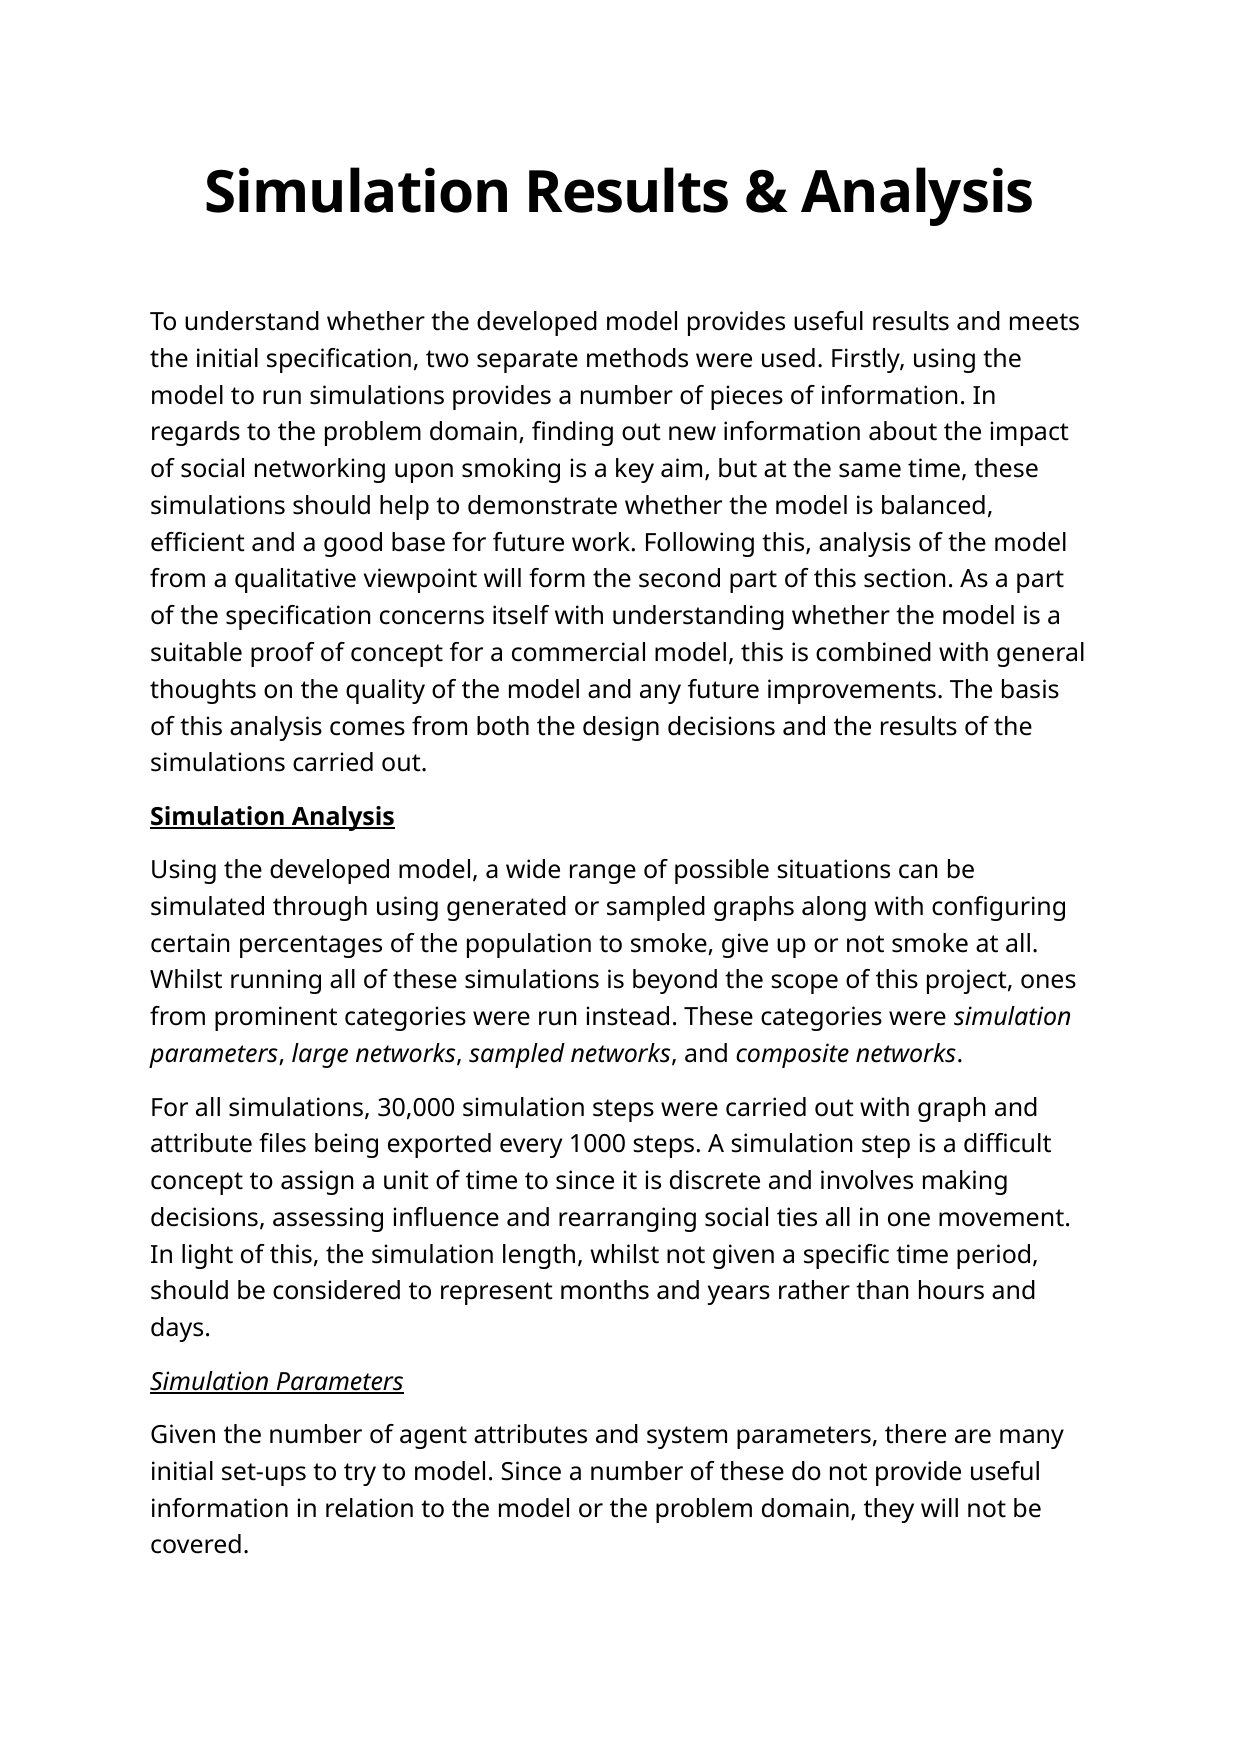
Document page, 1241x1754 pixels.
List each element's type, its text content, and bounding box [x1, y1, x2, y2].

text To understand whether the developed model provides useful results and meets the initial specification, two separate methods were used. Firstly, using the model to run simulations provides a number of pieces of information. In regards to the problem domain, finding out new information about the impact of social networking upon smoking is a key aim, but at the same time, these simulations should help to demonstrate whether the model is balanced, efficient and a good base for future work. Following this, analysis of the model from a qualitative viewpoint will form the second part of this section. As a part of the specification concerns itself with understanding whether the model is a suitable proof of concept for a commercial model, this is combined with general thoughts on the quality of the model and any future improvements. The basis of this analysis comes from both the design decisions and the results of the simulations carried out. [150, 304, 1090, 779]
text Simulation Parameters [150, 1363, 1090, 1397]
text For all simulations, 30,000 simulation steps were carried out with graph and attribute files being exported every 1000 steps. A simulation step is a difficult concept to assign a unit of time to since it is discrete and involves making decisions, assessing influence and rearranging social ties all in one movement. In light of this, the simulation length, whilst not given a specific time period, should be considered to represent months and years rather than hours and days. [150, 1089, 1090, 1344]
text Simulation Analysis [150, 798, 1090, 832]
text Given the number of agent attributes and system parameters, there are many initial set-ups to try to model. Since a number of these do not provide useful information in relation to the model or the problem domain, they will not be covered. [150, 1417, 1090, 1561]
title Simulation Results & Analysis [150, 150, 1090, 229]
text Using the developed model, a wide range of possible situations can be simulated through using generated or sampled graphs along with configuring certain percentages of the population to smoke, give up or not smoke at all. Whilst running all of these simulations is beyond the scope of this project, ones from prominent categories were run instead. These categories were simulation parameters, large networks, sampled networks, and composite networks. [150, 852, 1090, 1070]
